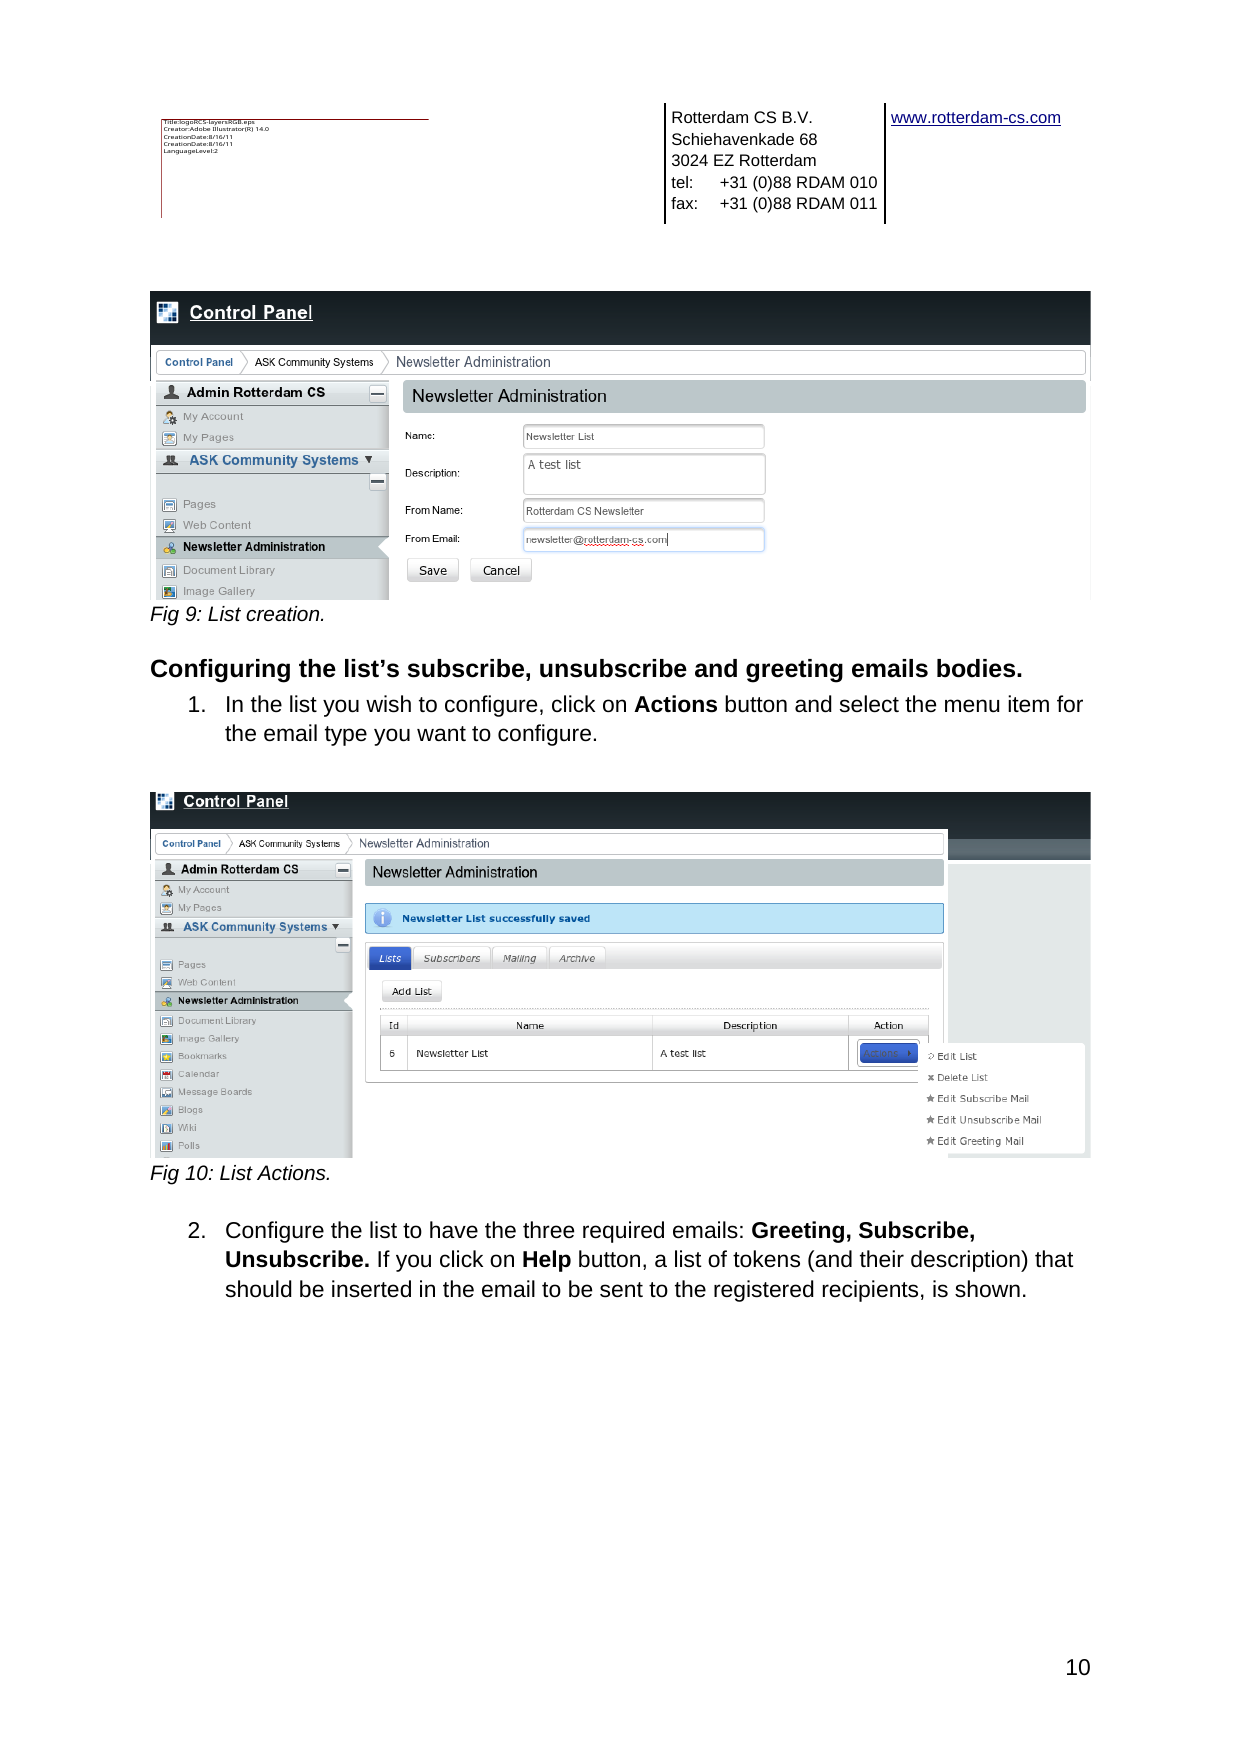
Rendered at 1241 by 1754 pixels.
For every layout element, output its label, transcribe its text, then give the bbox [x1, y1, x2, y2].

picture [150, 291, 1091, 600]
subtitle Configuring the list’s subscribe, unsubscribe and greeting emails bodies. [150, 655, 1091, 683]
list Configure the list to have the three required emails: Greeting, Subscribe, Unsubscribe. If you click on Help button, a list of tokens (and their description) that should be inserted in the email to be sent to the registered recipients, is shown. [187, 1218, 1091, 1302]
list In the list you wish to configure, click on Actions button and select the menu item for the email type you want to configure. [187, 691, 1091, 746]
text Fig 10: List Actions. [150, 1158, 1091, 1184]
text Fig 9: List creation. [150, 600, 1091, 626]
picture [150, 792, 1091, 1158]
